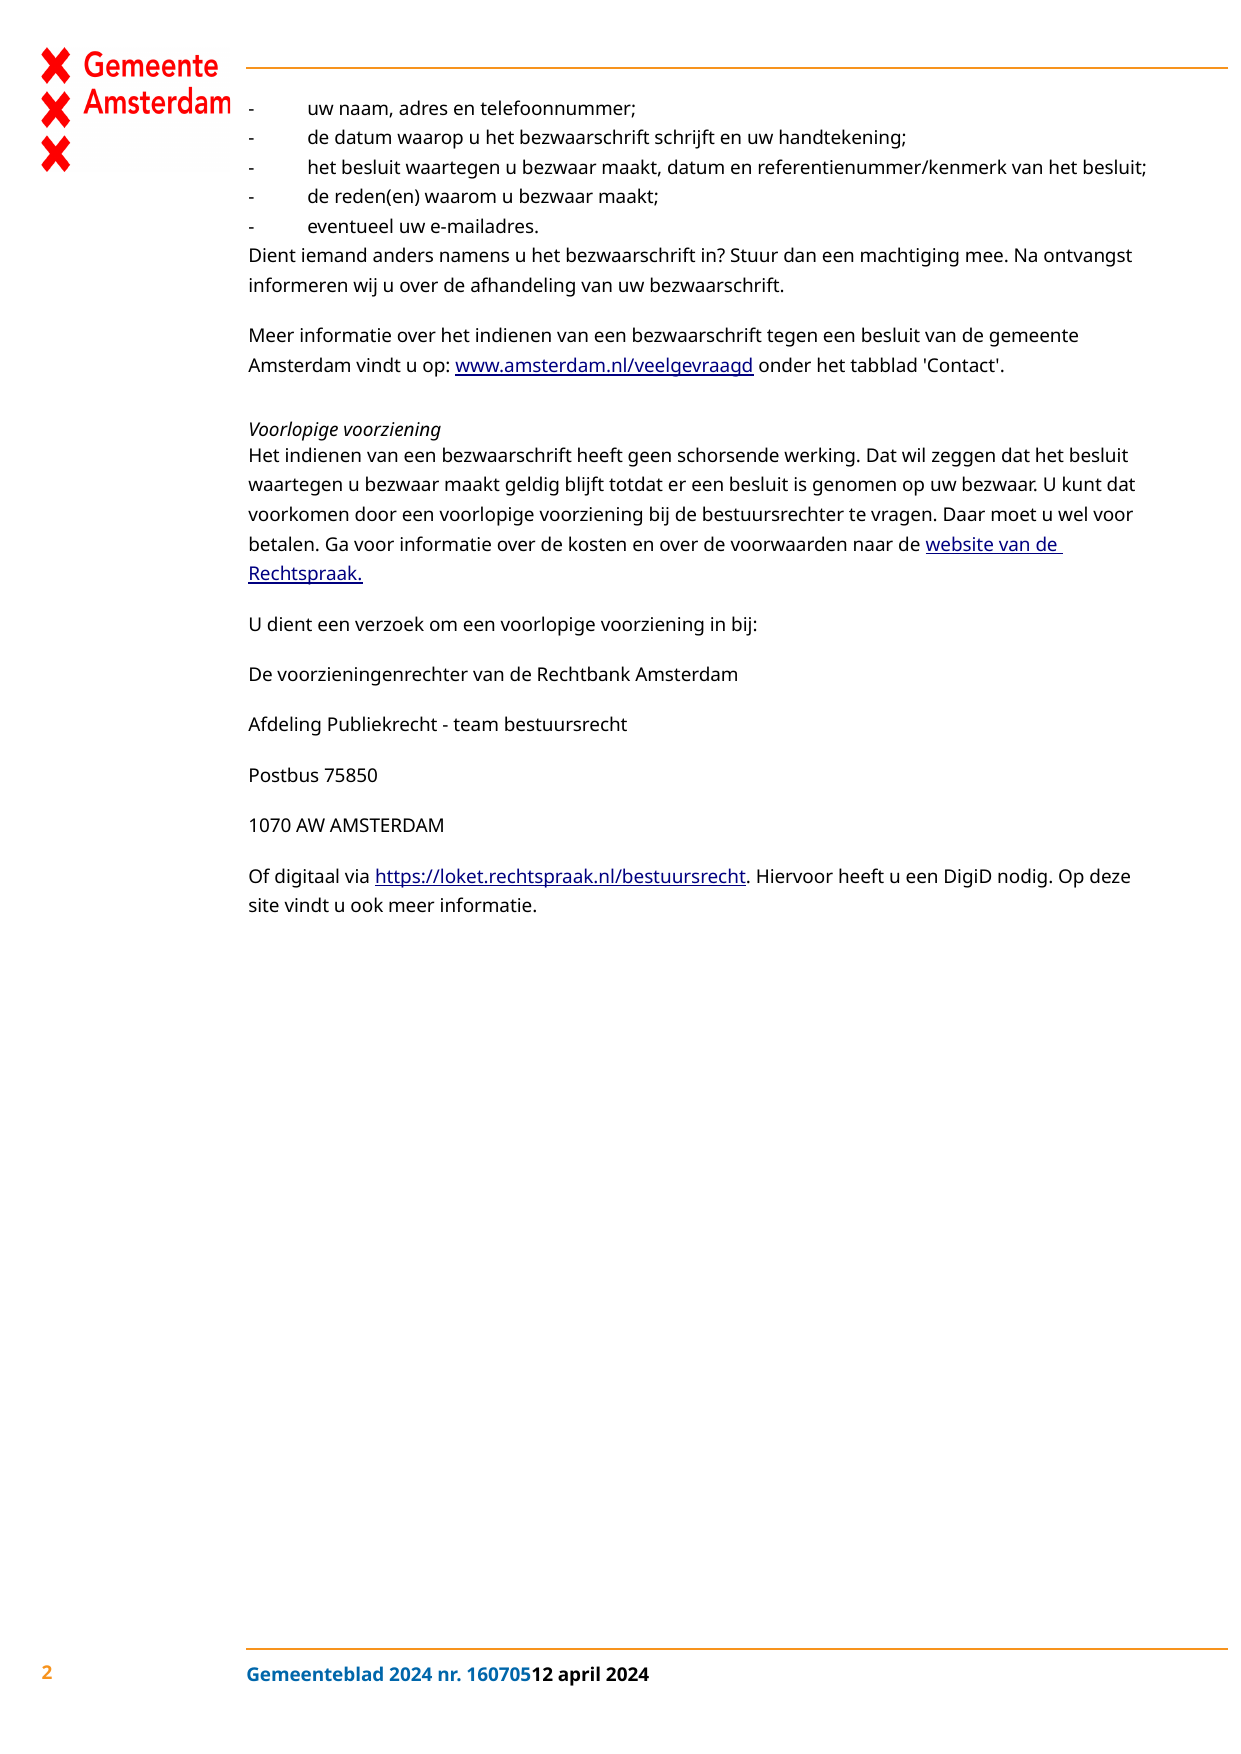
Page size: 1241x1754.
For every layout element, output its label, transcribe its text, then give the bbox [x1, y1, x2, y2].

list de reden(en) waarom u bezwaar maakt; [248, 183, 1152, 209]
text Afdeling Publiekrecht - team bestuursrecht [248, 712, 1152, 737]
picture [41, 47, 231, 172]
text Dient iemand anders namens u het bezwaarschrift in? Stuur dan een machtiging mee. Na ontvangst informeren wij u over de afhandeling van uw bezwaarschrift. [248, 243, 1152, 298]
text De voorzieningenrechter van de Rechtbank Amsterdam [248, 661, 1152, 687]
list eventueel uw e-mailadres. [248, 213, 1152, 239]
list het besluit waartegen u bezwaar maakt, datum en referentienummer/kenmerk van het besluit; [248, 154, 1152, 180]
text Meer informatie over het indienen van een bezwaarschrift tegen een besluit van de gemeente Amsterdam vindt u op: www.amsterdam.nl/veelgevraagd onder het tabblad 'Contact'. [248, 323, 1152, 378]
text 1070 AW AMSTERDAM [248, 812, 1152, 838]
text Het indienen van een bezwaarschrift heeft geen schorsende werking. Dat wil zeggen dat het besluit waartegen u bezwaar maakt geldig blijft totdat er een besluit is genomen op uw bezwaar. U kunt dat voorkomen door een voorlopige voorziening bij de bestuursrechter te vragen. Daar moet u wel voor betalen. Ga voor informatie over de kosten en over de voorwaarden naar de website van de Rechtspraak. [248, 442, 1152, 586]
list uw naam, adres en telefoonnummer; [248, 95, 1152, 121]
text Of digitaal via https://loket.rechtspraak.nl/bestuursrecht. Hiervoor heeft u een DigiD nodig. Op deze site vindt u ook meer informatie. [248, 863, 1152, 918]
text U dient een verzoek om een voorlopige voorziening in bij: [248, 611, 1152, 636]
text Postbus 75850 [248, 762, 1152, 788]
text Voorlopige voorziening [248, 416, 1152, 442]
list de datum waarop u het bezwaarschrift schrijft en uw handtekening; [248, 124, 1152, 150]
